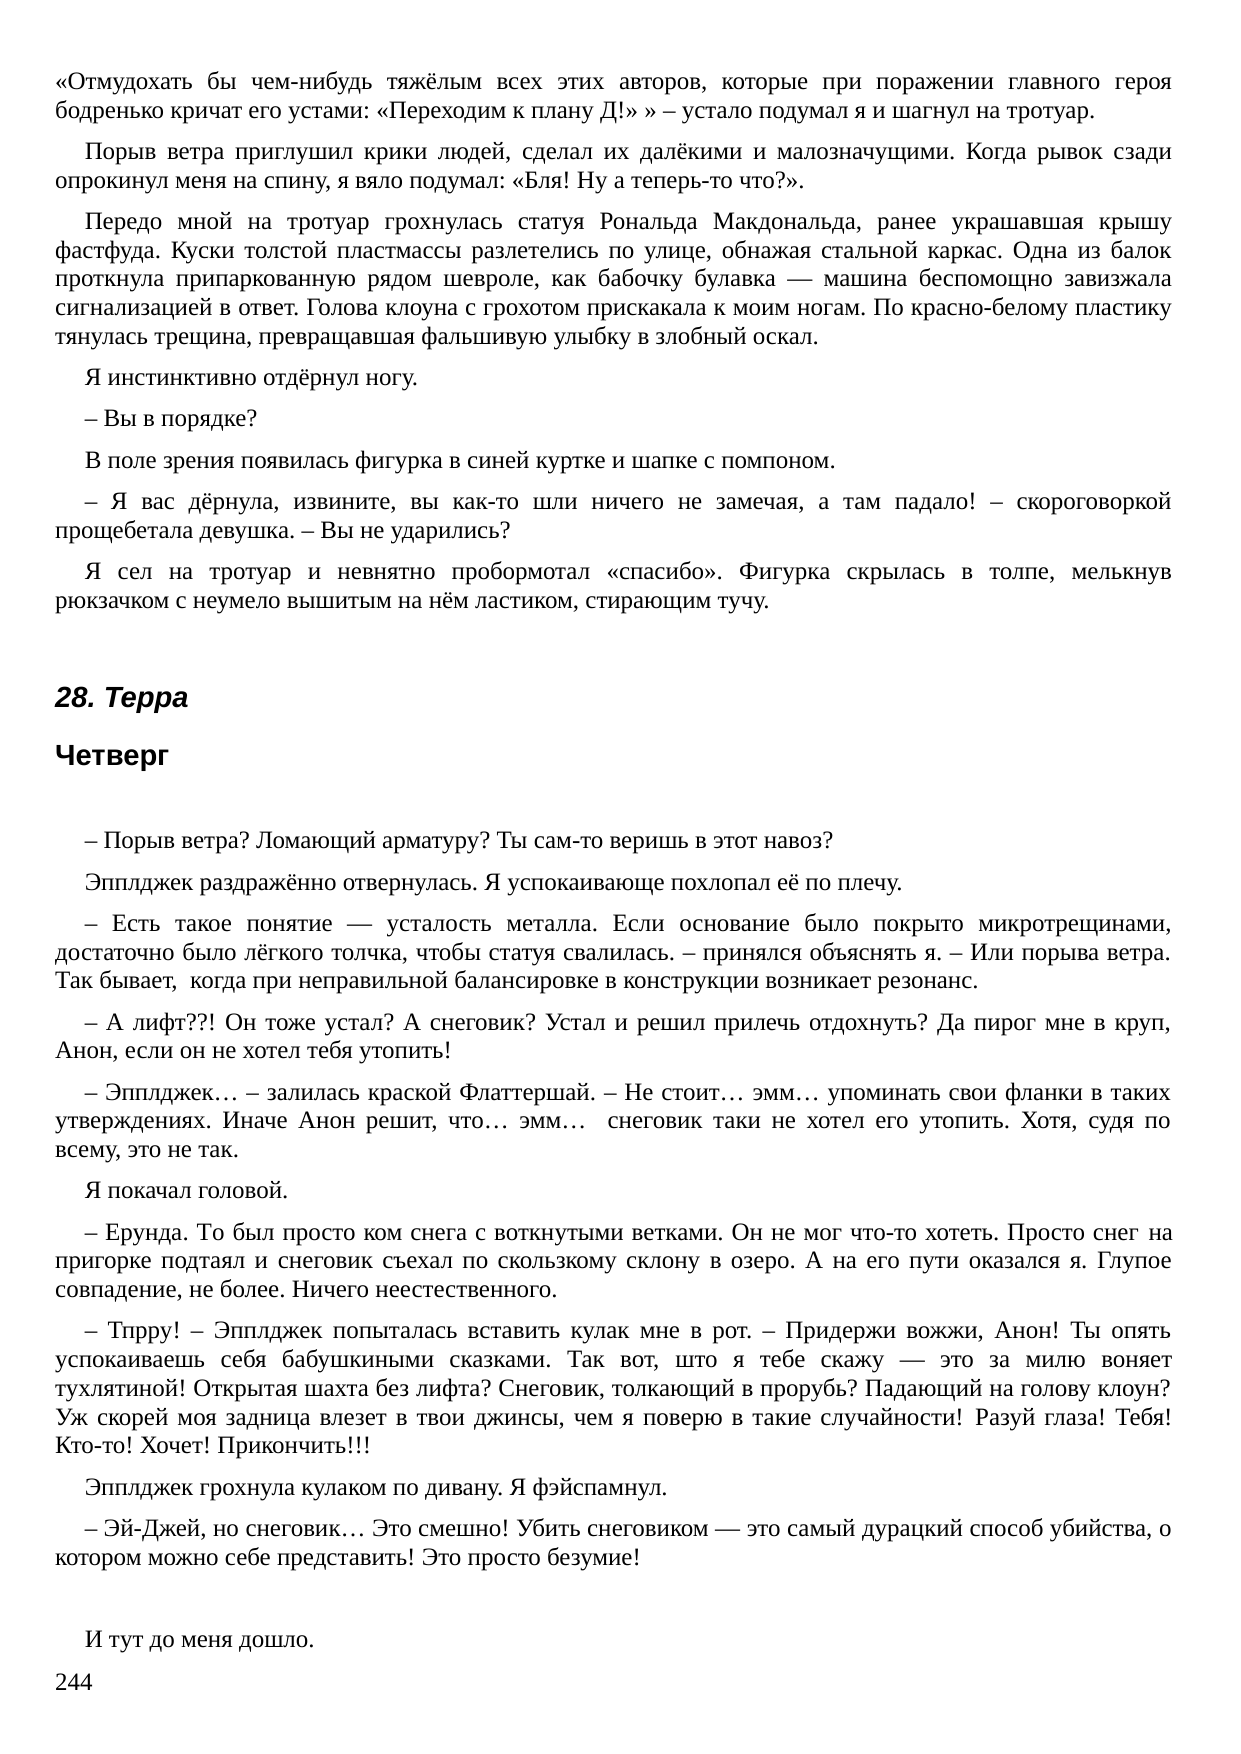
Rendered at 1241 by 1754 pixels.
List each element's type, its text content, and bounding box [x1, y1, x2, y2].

text – Есть такое понятие — усталость металла. Если основание было покрыто микротрещинами, достаточно было лёгкого толчка, чтобы статуя свалилась. – принялся объяснять я. – Или порыва ветра. Так бывает, когда при неправильной балансировке в конструкции возникает резонанс. [55, 908, 1173, 994]
subtitle 28. Терра [55, 680, 1173, 713]
text Эпплджек грохнула кулаком по дивану. Я фэйспамнул. [55, 1472, 1173, 1501]
subtitle Четверг [55, 738, 1173, 772]
text В поле зрения появилась фигурка в синей куртке и шапке с помпоном. [55, 445, 1173, 473]
text – Я вас дёрнула, извините, вы как-то шли ничего не замечая, а там падало! – скороговоркой прощебетала девушка. – Вы не ударились? [55, 486, 1173, 543]
text – Эй-Джей, но снеговик… Это смешно! Убить снеговиком — это самый дурацкий способ убийства, о котором можно себе представить! Это просто безумие! [55, 1513, 1173, 1571]
text Я покачал головой. [55, 1176, 1173, 1204]
text – А лифт??! Он тоже устал? А снеговик? Устал и решил прилечь отдохнуть? Да пирог мне в круп, Анон, если он не хотел тебя утопить! [55, 1007, 1173, 1064]
text – Вы в порядке? [55, 403, 1173, 432]
text Эпплджек раздражённо отвернулась. Я успокаивающе похлопал её по плечу. [55, 867, 1173, 896]
text – Тпрру! – Эпплджек попыталась вставить кулак мне в рот. – Придержи вожжи, Анон! Ты опять успокаиваешь себя бабушкиными сказками. Так вот, што я тебе скажу — это за милю воняет тухлятиной! Открытая шахта без лифта? Снеговик, толкающий в прорубь? Падающий на голову клоун? Уж скорей моя задница влезет в твои джинсы, чем я поверю в такие случайности! Разуй глаза! Тебя! Кто-то! Хочет! Прикончить!!! [55, 1316, 1173, 1459]
text И тут до меня дошло. [55, 1624, 1173, 1653]
text – Эпплджек… – залилась краской Флаттершай. – Не стоит… эмм… упоминать свои фланки в таких утверждениях. Иначе Анон решит, что… эмм… снеговик таки не хотел его утопить. Хотя, судя по всему, это не так. [55, 1077, 1173, 1163]
text Передо мной на тротуар грохнулась статуя Рональда Макдональда, ранее украшавшая крышу фастфуда. Куски толстой пластмассы разлетелись по улице, обнажая стальной каркас. Одна из балок проткнула припаркованную рядом шевроле, как бабочку булавка — машина беспомощно завизжала сигнализацией в ответ. Голова клоуна с грохотом прискакала к моим ногам. По красно-белому пластику тянулась трещина, превращавшая фальшивую улыбку в злобный оскал. [55, 206, 1173, 350]
text Я инстинктивно отдёрнул ногу. [55, 362, 1173, 391]
text – Порыв ветра? Ломающий арматуру? Ты сам-то веришь в этот навоз? [55, 826, 1173, 854]
text «Отмудохать бы чем-нибудь тяжёлым всех этих авторов, которые при поражении главного героя бодренько кричат его устами: «Переходим к плану Д!» » – устало подумал я и шагнул на тротуар. [55, 66, 1173, 123]
text Порыв ветра приглушил крики людей, сделал их далёкими и малозначущими. Когда рывок сзади опрокинул меня на спину, я вяло подумал: «Бля! Ну а теперь-то что?». [55, 136, 1173, 193]
text Я сел на тротуар и невнятно пробормотал «спасибо». Фигурка скрылась в толпе, мелькнув рюкзачком с неумело вышитым на нём ластиком, стирающим тучу. [55, 556, 1173, 613]
text – Ерунда. То был просто ком снега с воткнутыми ветками. Он не мог что-то хотеть. Просто снег на пригорке подтаял и снеговик съехал по скользкому склону в озеро. А на его пути оказался я. Глупое совпадение, не более. Ничего неестественного. [55, 1217, 1173, 1303]
